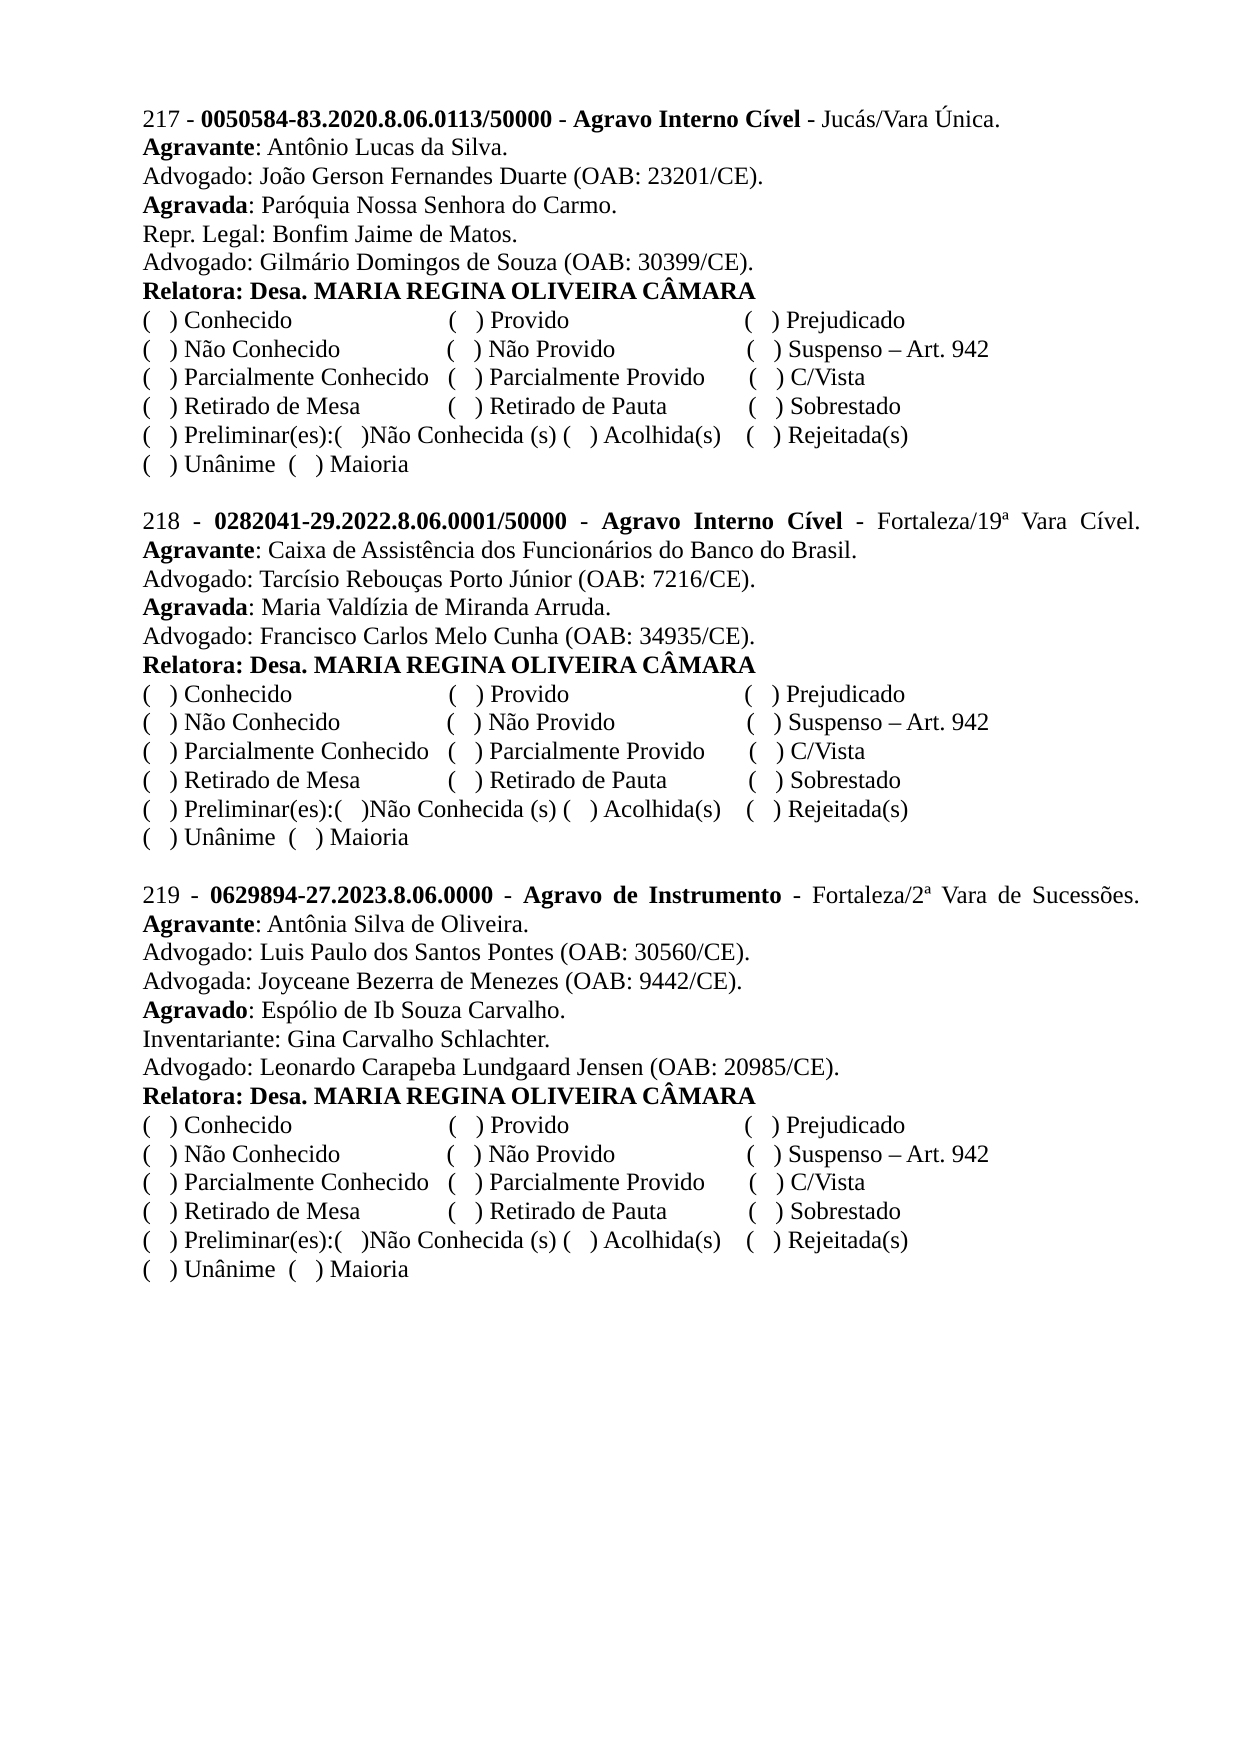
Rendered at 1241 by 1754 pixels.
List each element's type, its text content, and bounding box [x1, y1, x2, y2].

text Advogado: Leonardo Carapeba Lundgaard Jensen (OAB: 20985/CE). [142, 1052, 1141, 1081]
text ( ) Preliminar(es):( )Não Conhecida (s) ( ) Acolhida(s) ( ) Rejeitada(s) [142, 1225, 1158, 1254]
text Relatora: Desa. MARIA REGINA OLIVEIRA CÂMARA [142, 1081, 1141, 1110]
text Advogada: Joyceane Bezerra de Menezes (OAB: 9442/CE). [142, 966, 1141, 995]
text ( ) Preliminar(es):( )Não Conhecida (s) ( ) Acolhida(s) ( ) Rejeitada(s) [142, 794, 1158, 822]
text Advogado: Tarcísio Rebouças Porto Júnior (OAB: 7216/CE). [142, 564, 1141, 592]
text Advogado: Luis Paulo dos Santos Pontes (OAB: 30560/CE). [142, 937, 1141, 966]
text ( ) Conhecido ( ) Provido ( ) Prejudicado [142, 305, 1141, 334]
text 217 - 0050584-83.2020.8.06.0113/50000 - Agravo Interno Cível - Jucás/Vara Única. [142, 104, 1141, 132]
text Agravada: Maria Valdízia de Miranda Arruda. [142, 592, 1141, 621]
text Agravante: Antônio Lucas da Silva. [142, 132, 1141, 161]
text Repr. Legal: Bonfim Jaime de Matos. [142, 219, 1141, 247]
text ( ) Conhecido ( ) Provido ( ) Prejudicado [142, 679, 1141, 707]
text ( ) Unânime ( ) Maioria [142, 1254, 1158, 1282]
text ( ) Retirado de Mesa ( ) Retirado de Pauta ( ) Sobrestado [142, 391, 1158, 420]
text Agravada: Paróquia Nossa Senhora do Carmo. [142, 190, 1141, 219]
text 219 - 0629894-27.2023.8.06.0000 - Agravo de Instrumento - Fortaleza/2ª Vara de Sucessões. Agravante: Antônia Silva de Oliveira. [142, 880, 1141, 937]
text ( ) Não Conhecido ( ) Não Provido ( ) Suspenso – Art. 942 [142, 707, 1158, 736]
text Agravado: Espólio de Ib Souza Carvalho. [142, 995, 1141, 1024]
text ( ) Preliminar(es):( )Não Conhecida (s) ( ) Acolhida(s) ( ) Rejeitada(s) [142, 420, 1158, 449]
text Inventariante: Gina Carvalho Schlachter. [142, 1024, 1141, 1052]
text ( ) Retirado de Mesa ( ) Retirado de Pauta ( ) Sobrestado [142, 1196, 1158, 1225]
text Advogado: Francisco Carlos Melo Cunha (OAB: 34935/CE). [142, 621, 1141, 650]
text Relatora: Desa. MARIA REGINA OLIVEIRA CÂMARA [142, 276, 1141, 305]
text Advogado: João Gerson Fernandes Duarte (OAB: 23201/CE). [142, 161, 1141, 190]
text ( ) Parcialmente Conhecido ( ) Parcialmente Provido ( ) C/Vista [142, 736, 1158, 765]
text ( ) Parcialmente Conhecido ( ) Parcialmente Provido ( ) C/Vista [142, 1167, 1158, 1196]
text ( ) Não Conhecido ( ) Não Provido ( ) Suspenso – Art. 942 [142, 1139, 1158, 1167]
text ( ) Parcialmente Conhecido ( ) Parcialmente Provido ( ) C/Vista [142, 362, 1158, 391]
text ( ) Conhecido ( ) Provido ( ) Prejudicado [142, 1110, 1141, 1139]
text Advogado: Gilmário Domingos de Souza (OAB: 30399/CE). [142, 247, 1141, 276]
text 218 - 0282041-29.2022.8.06.0001/50000 - Agravo Interno Cível - Fortaleza/19ª Vara Cível. Agravante: Caixa de Assistência dos Funcionários do Banco do Brasil. [142, 506, 1141, 564]
text ( ) Retirado de Mesa ( ) Retirado de Pauta ( ) Sobrestado [142, 765, 1158, 794]
text ( ) Unânime ( ) Maioria [142, 822, 1158, 851]
text ( ) Unânime ( ) Maioria [142, 449, 1158, 477]
text Relatora: Desa. MARIA REGINA OLIVEIRA CÂMARA [142, 650, 1141, 679]
text ( ) Não Conhecido ( ) Não Provido ( ) Suspenso – Art. 942 [142, 334, 1158, 362]
